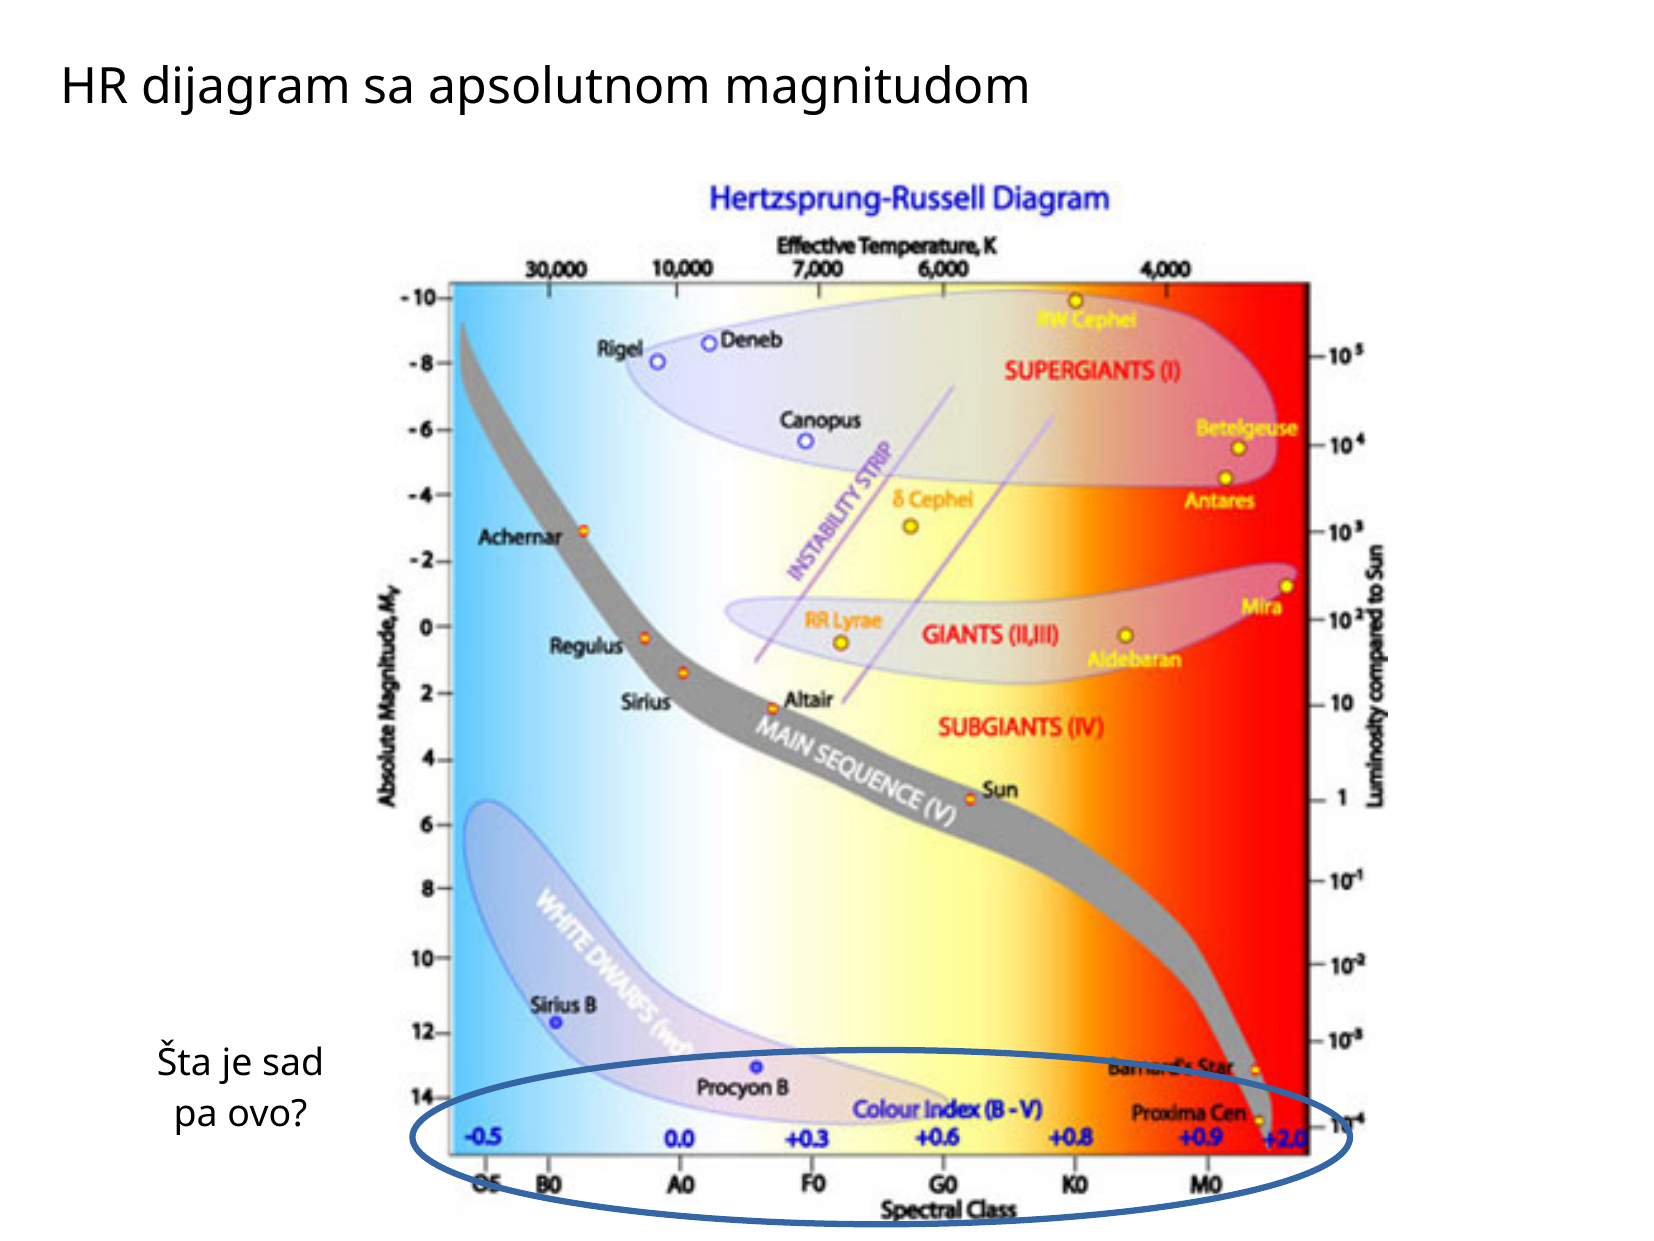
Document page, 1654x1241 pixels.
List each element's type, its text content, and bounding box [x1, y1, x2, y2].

picture [416, 1054, 1346, 1221]
title HR dijagram sa apsolutnom magnitudom [59, 17, 1648, 150]
picture [375, 181, 1388, 1225]
text_box Šta je sad pa ovo? [128, 1028, 354, 1133]
